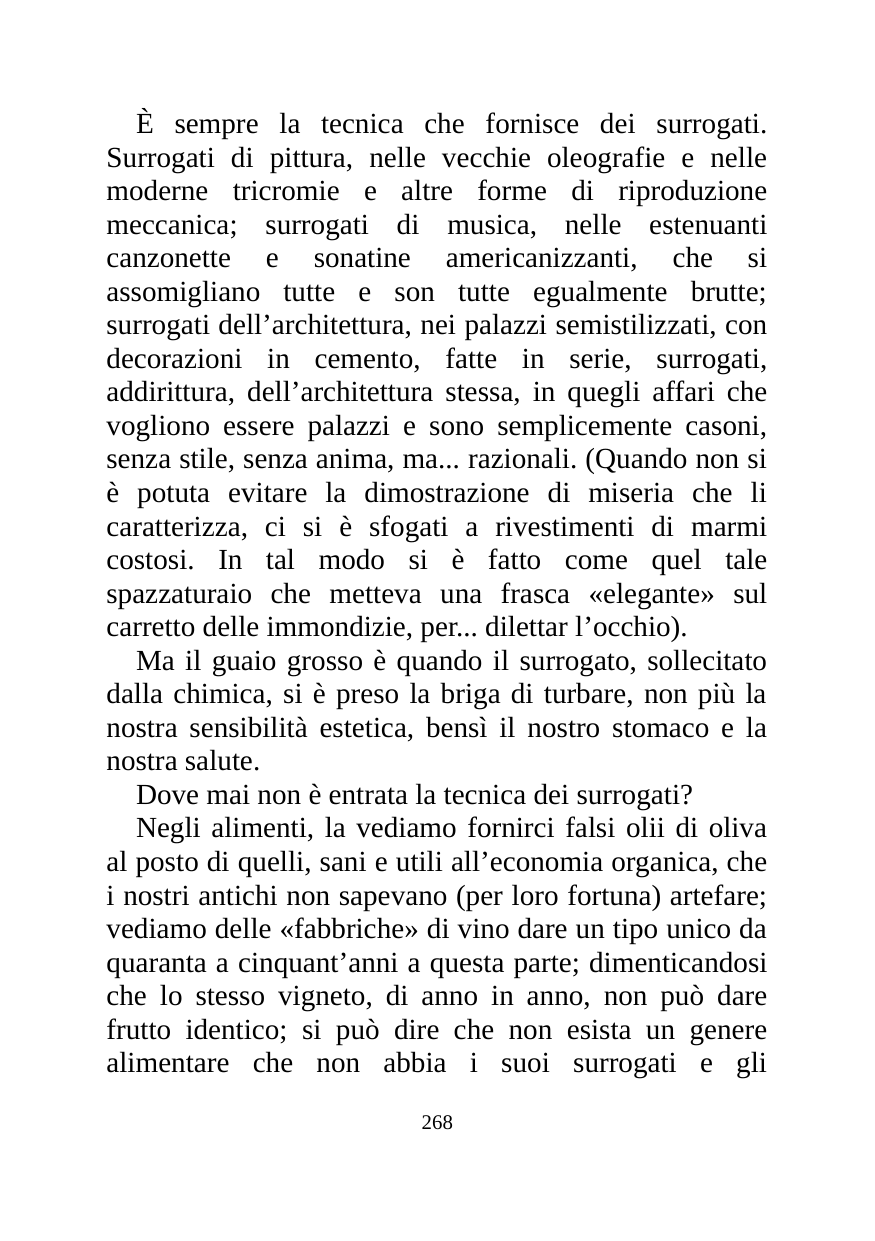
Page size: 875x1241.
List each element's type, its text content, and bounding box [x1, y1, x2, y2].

text Dove mai non è entrata la tecnica dei surrogati? [106, 777, 768, 811]
text Negli alimenti, la vediamo fornirci falsi olii di oliva al posto di quelli, sani e utili all’economia organica, che i nostri antichi non sapevano (per loro fortuna) artefare; vediamo delle «fabbriche» di vino dare un tipo unico da quaranta a cinquant’anni a questa parte; dimenticandosi che lo stesso vigneto, di anno in anno, non può dare frutto identico; si può dire che non esista un genere alimentare che non abbia i suoi surrogati e gli [106, 811, 768, 1079]
text È sempre la tecnica che fornisce dei surrogati. Surrogati di pittura, nelle vecchie oleografie e nelle moderne tricromie e altre forme di riproduzione meccanica; surrogati di musica, nelle estenuanti canzonette e sonatine americanizzanti, che si assomigliano tutte e son tutte egualmente brutte; surrogati dell’architettura, nei palazzi semistilizzati, con decorazioni in cemento, fatte in serie, surrogati, addirittura, dell’architettura stessa, in quegli affari che vogliono essere palazzi e sono semplicemente casoni, senza stile, senza anima, ma... razionali. (Quando non si è potuta evitare la dimostrazione di miseria che li caratterizza, ci si è sfogati a rivestimenti di marmi costosi. In tal modo si è fatto come quel tale spazzaturaio che metteva una frasca «elegante» sul carretto delle immondizie, per... dilettar l’occhio). [106, 106, 768, 643]
text Ma il guaio grosso è quando il surrogato, sollecitato dalla chimica, si è preso la briga di turbare, non più la nostra sensibilità estetica, bensì il nostro stomaco e la nostra salute. [106, 643, 768, 777]
